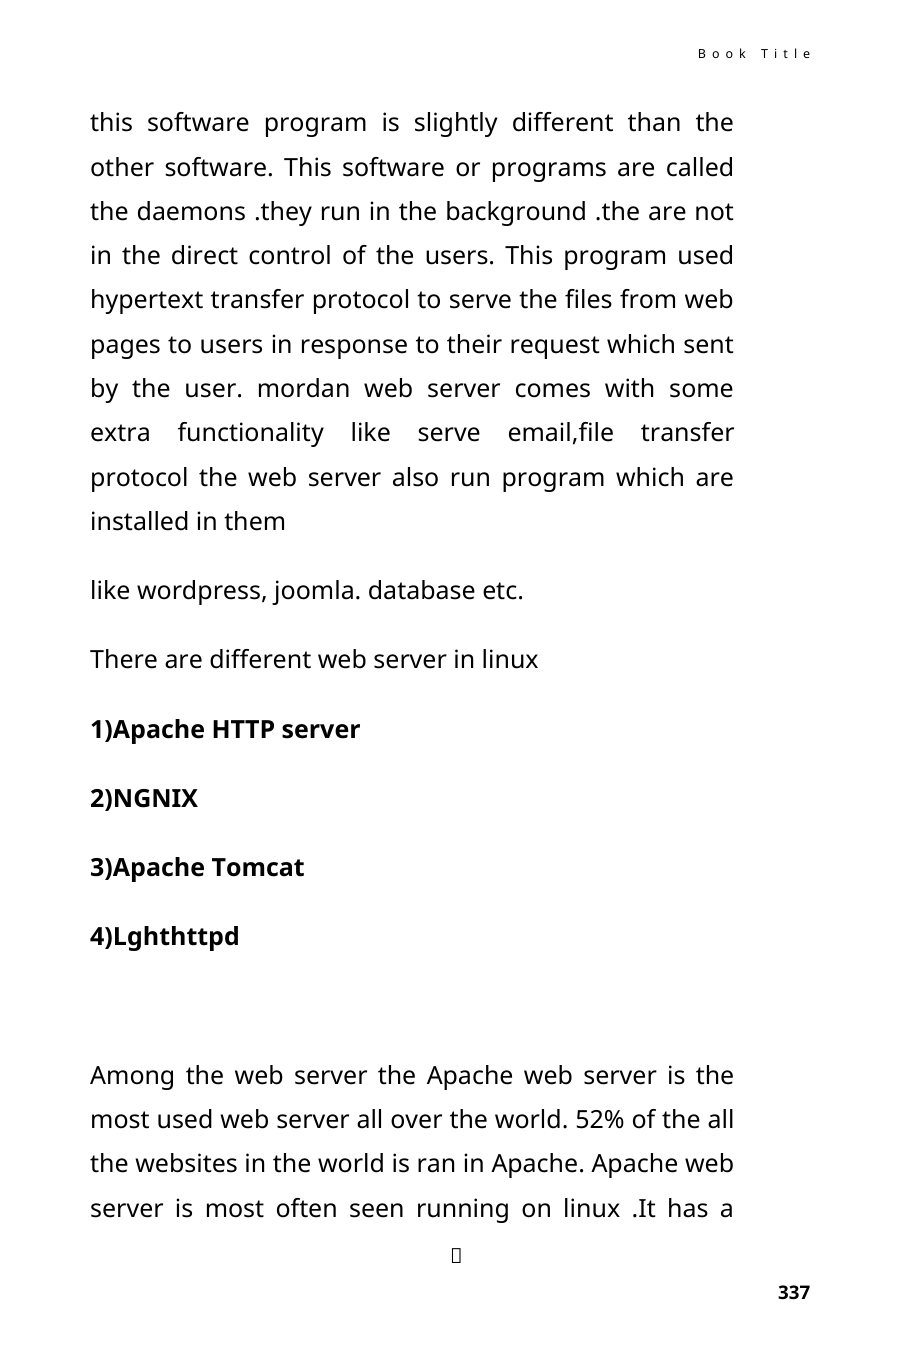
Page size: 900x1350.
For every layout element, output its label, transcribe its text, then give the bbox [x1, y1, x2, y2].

text like wordpress, joomla. database etc. [90, 573, 735, 607]
text 1)Apache HTTP server [90, 711, 735, 745]
text 2)NGNIX [90, 781, 735, 814]
text Among the web server the Apache web server is the most used web server all over the world. 52% of the all the websites in the world is ran in Apache. Apache web server is most often seen running on linux .It has a [90, 1058, 735, 1224]
text 3)Apache Tomcat [90, 850, 735, 884]
text There are different web server in linux [90, 642, 735, 676]
text this software program is slightly different than the other software. This software or programs are called the daemons .they run in the background .the are not in the direct control of the users. This program used hypertext transfer protocol to serve the files from web pages to users in response to their request which sent by the user. mordan web server comes with some extra functionality like serve email,file transfer protocol the web server also run program which are installed in them [90, 105, 735, 537]
text 4)Lghthttpd [90, 919, 735, 953]
